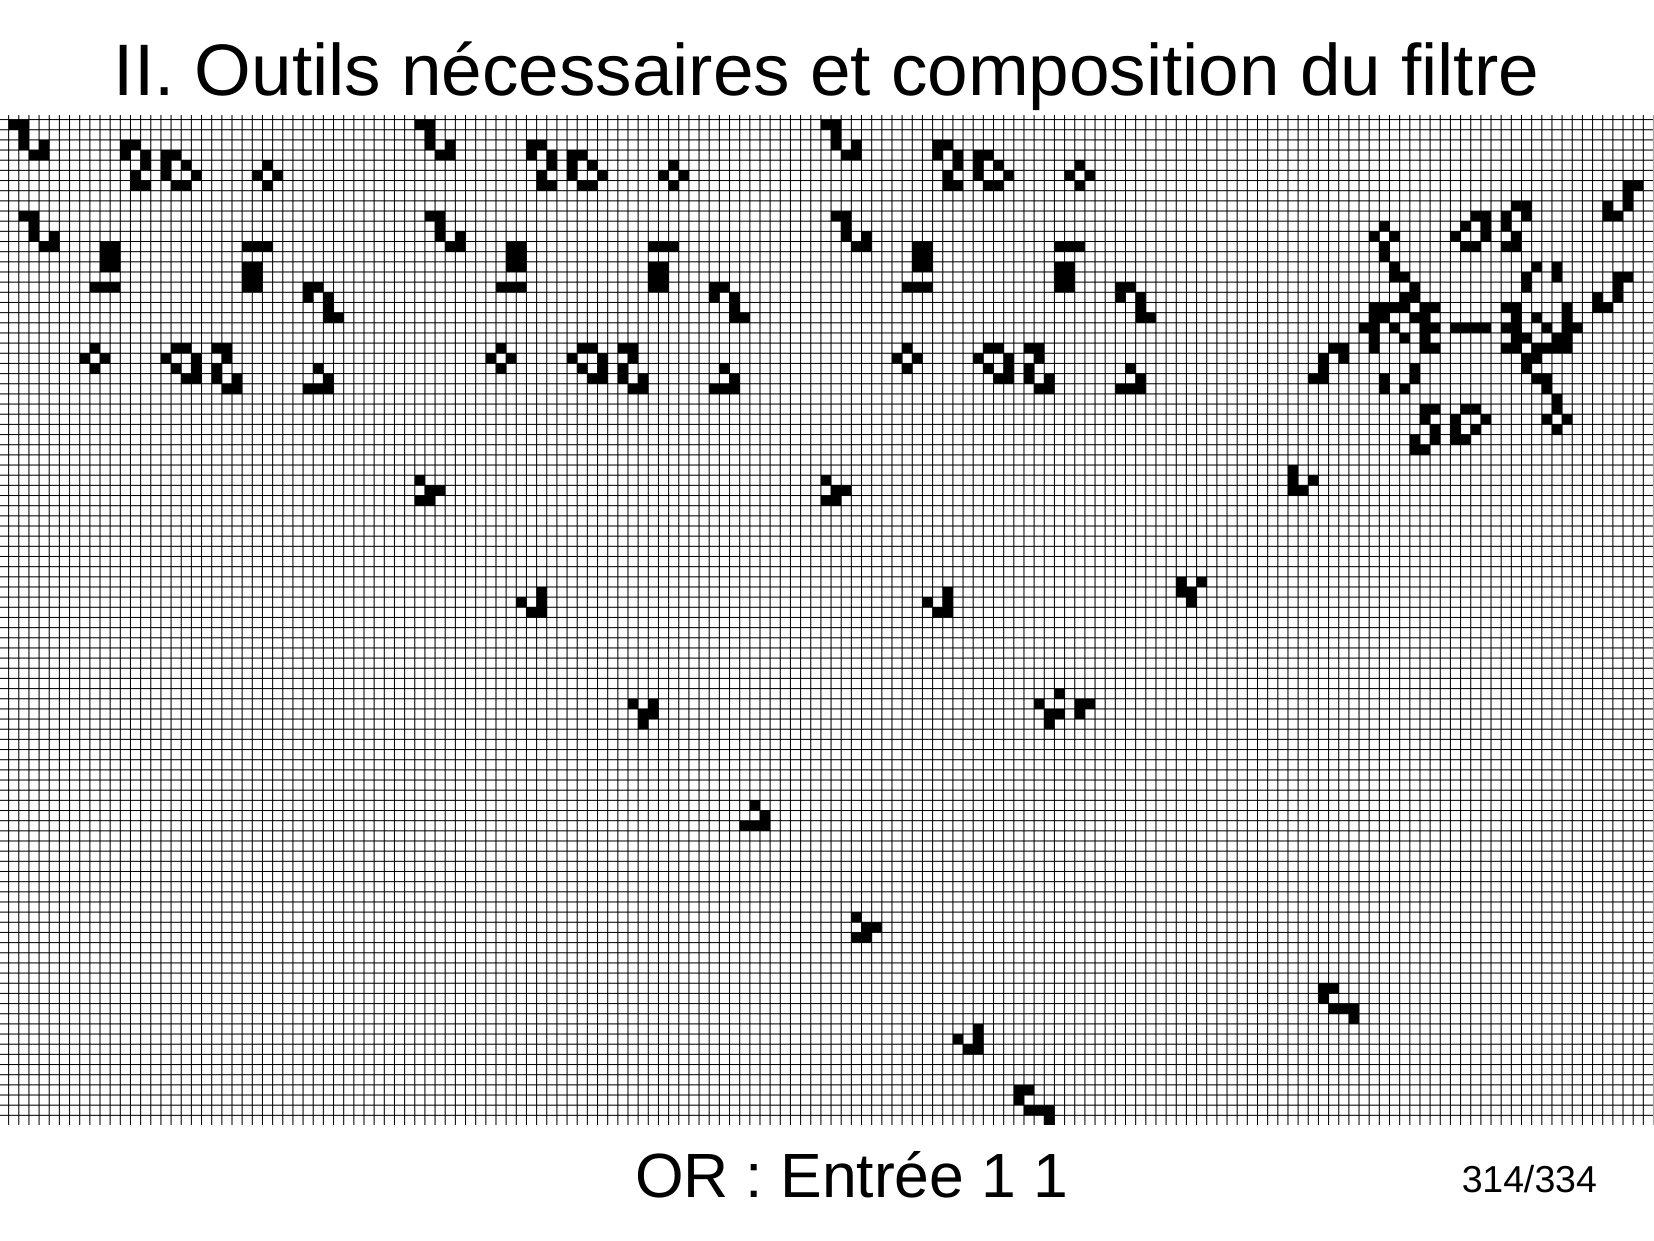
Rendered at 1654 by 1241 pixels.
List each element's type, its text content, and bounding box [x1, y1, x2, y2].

text_box <number>/334 [1447, 1151, 1654, 1209]
text_box OR : Entrée 1 1 [620, 1133, 1084, 1219]
picture [0, 115, 1654, 1125]
title II. Outils nécessaires et composition du filtre [82, 0, 1572, 174]
